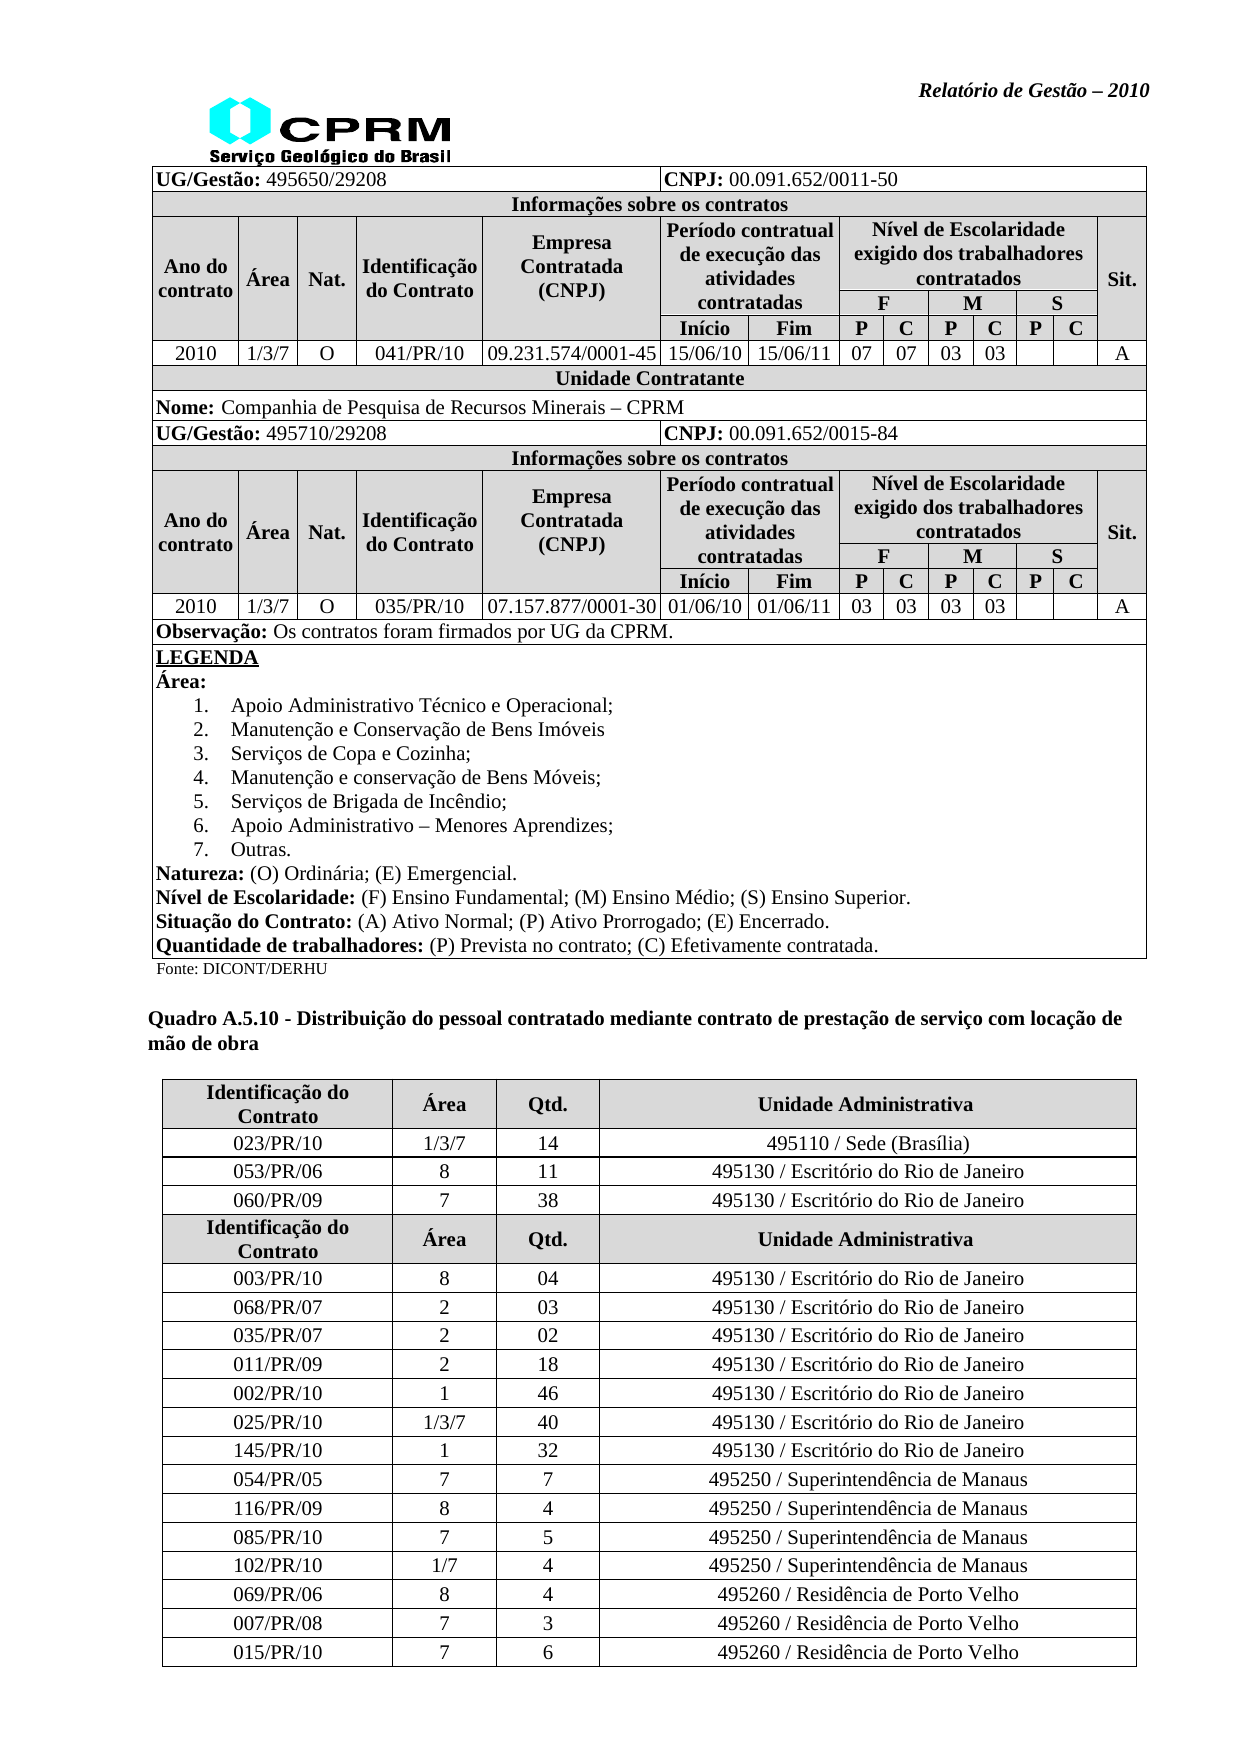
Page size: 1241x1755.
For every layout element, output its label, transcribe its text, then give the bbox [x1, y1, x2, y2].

table_cell Identificação do Contrato [357, 217, 482, 340]
table_cell 015/PR/10 [163, 1638, 392, 1666]
table_cell [1017, 594, 1053, 618]
table_cell C [1054, 316, 1097, 340]
table_cell 085/PR/10 [163, 1523, 392, 1551]
table_cell C [884, 569, 928, 593]
table_cell F [840, 291, 928, 314]
table_cell Qtd. [497, 1215, 599, 1263]
table_cell 025/PR/10 [163, 1408, 392, 1436]
table_cell 7 [393, 1186, 496, 1214]
table_cell A [1098, 341, 1146, 365]
table_cell 495130 / Escritório do Rio de Janeiro [600, 1379, 1136, 1407]
table_cell 40 [497, 1408, 599, 1436]
table_cell 495260 / Residência de Porto Velho [600, 1609, 1136, 1637]
table_cell Ano do contrato [153, 471, 238, 593]
table_cell 8 [393, 1264, 496, 1292]
table_header Qtd. [497, 1080, 599, 1128]
table_header Identificação do Contrato [163, 1080, 392, 1128]
table_cell Informações sobre os contratos [153, 446, 1146, 470]
table_cell 007/PR/08 [163, 1609, 392, 1637]
table_cell Período contratual de execução das atividades contratadas [661, 217, 839, 314]
table_cell 1 [393, 1437, 496, 1464]
table_cell 15/06/11 [749, 341, 839, 365]
table_cell 7 [393, 1638, 496, 1666]
table_cell 32 [497, 1437, 599, 1464]
table_cell 495130 / Escritório do Rio de Janeiro [600, 1322, 1136, 1349]
table_cell 053/PR/06 [163, 1158, 392, 1185]
table_cell 1 [393, 1379, 496, 1407]
table_header Área [393, 1080, 496, 1128]
table_cell 4 [497, 1494, 599, 1522]
table_cell P [929, 569, 973, 593]
table_cell 01/06/11 [749, 594, 839, 618]
table_cell Início [661, 316, 748, 340]
table_cell 068/PR/07 [163, 1293, 392, 1321]
table_cell Unidade Contratante [153, 366, 1146, 390]
table_cell 054/PR/05 [163, 1465, 392, 1493]
table_cell 495130 / Escritório do Rio de Janeiro [600, 1158, 1136, 1185]
table_cell Nome: Companhia de Pesquisa de Recursos Minerais – CPRM [153, 391, 1146, 420]
table_cell Observação: Os contratos foram firmados por UG da CPRM. [153, 620, 1146, 643]
table_cell Nat. [298, 217, 356, 340]
table_cell C [974, 316, 1016, 340]
table_cell 4 [497, 1552, 599, 1579]
table_cell 2010 [153, 594, 238, 618]
table_cell P [840, 316, 883, 340]
table_cell 495250 / Superintendência de Manaus [600, 1494, 1136, 1522]
table_cell 46 [497, 1379, 599, 1407]
table_cell 18 [497, 1350, 599, 1378]
table_cell P [1017, 569, 1053, 593]
table_cell 011/PR/09 [163, 1350, 392, 1378]
table_cell Identificação do Contrato [163, 1215, 392, 1263]
table_cell Nível de Escolaridade exigido dos trabalhadores contratados [840, 217, 1097, 289]
table_cell Área [393, 1215, 496, 1263]
table_cell 2 [393, 1322, 496, 1349]
table_cell C [884, 316, 928, 340]
table_cell P [840, 569, 883, 593]
table_cell 2 [393, 1350, 496, 1378]
table_cell 03 [929, 594, 973, 618]
table_cell O [298, 341, 356, 365]
table_cell 7 [393, 1523, 496, 1551]
table_cell 6 [497, 1638, 599, 1666]
table_cell 7 [393, 1609, 496, 1637]
table_cell 145/PR/10 [163, 1437, 392, 1464]
table_cell [1054, 341, 1097, 365]
table_cell 1/3/7 [239, 341, 297, 365]
table_cell 01/06/10 [661, 594, 748, 618]
table_cell 8 [393, 1580, 496, 1608]
table_cell 03 [974, 341, 1016, 365]
table_cell 495130 / Escritório do Rio de Janeiro [600, 1408, 1136, 1436]
table_cell 023/PR/10 [163, 1129, 392, 1156]
table_cell 495250 / Superintendência de Manaus [600, 1465, 1136, 1493]
table_cell 495250 / Superintendência de Manaus [600, 1552, 1136, 1579]
table_cell Nat. [298, 471, 356, 593]
table_cell 1/3/7 [239, 594, 297, 618]
table_cell 4 [497, 1580, 599, 1608]
table_cell Empresa Contratada (CNPJ) [483, 217, 660, 340]
table_cell Fim [749, 316, 839, 340]
table_cell 03 [974, 594, 1016, 618]
table_cell Identificação do Contrato [357, 471, 482, 593]
table_cell Ano do contrato [153, 217, 238, 340]
table_cell LEGENDA Área: 1. Apoio Administrativo Técnico e Operacional; 2. Manutenção e Conservação de Bens Imóveis 3. Serviços de Copa e Cozinha; 4. Manutenção e conservação de Bens Móveis; 5. Serviços de Brigada de Incêndio; 6. Apoio Administrativo – Menores Aprendizes; 7. Outras. Natureza: (O) Ordinária; (E) Emergencial. Nível de Escolaridade: (F) Ensino Fundamental; (M) Ensino Médio; (S) Ensino Superior. Situação do Contrato: (A) Ativo Normal; (P) Ativo Prorrogado; (E) Encerrado. Quantidade de trabalhadores: (P) Prevista no contrato; (C) Efetivamente contratada. [153, 645, 1146, 957]
table_cell 03 [929, 341, 973, 365]
table_cell 1/3/7 [393, 1129, 496, 1156]
table_cell P [929, 316, 973, 340]
table_cell Unidade Administrativa [600, 1215, 1136, 1263]
table_cell 8 [393, 1494, 496, 1522]
table_cell 116/PR/09 [163, 1494, 392, 1522]
table_cell 495130 / Escritório do Rio de Janeiro [600, 1350, 1136, 1378]
table_cell 003/PR/10 [163, 1264, 392, 1292]
table_cell CNPJ: 00.091.652/0011-50 [661, 167, 1146, 191]
table_cell 1/3/7 [393, 1408, 496, 1436]
table_cell 2010 [153, 341, 238, 365]
table_cell 04 [497, 1264, 599, 1292]
table_cell 09.231.574/0001-45 [483, 341, 660, 365]
table_cell O [298, 594, 356, 618]
table_cell Área [239, 471, 297, 593]
table_cell Empresa Contratada (CNPJ) [483, 471, 660, 593]
table_cell 14 [497, 1129, 599, 1156]
table_cell 035/PR/10 [357, 594, 482, 618]
table_cell 7 [497, 1465, 599, 1493]
table_cell Sit. [1098, 217, 1146, 340]
table_cell 38 [497, 1186, 599, 1214]
table_cell C [1054, 569, 1097, 593]
table_cell 07 [840, 341, 883, 365]
table_cell 495260 / Residência de Porto Velho [600, 1638, 1136, 1666]
table_cell Área [239, 217, 297, 340]
table_cell M [929, 544, 1016, 568]
table_cell A [1098, 594, 1146, 618]
table_cell S [1017, 291, 1097, 314]
table_cell 035/PR/07 [163, 1322, 392, 1349]
table_cell 7 [393, 1465, 496, 1493]
table_cell M [929, 291, 1016, 314]
table_cell 495130 / Escritório do Rio de Janeiro [600, 1293, 1136, 1321]
table_header Unidade Administrativa [600, 1080, 1136, 1128]
table_cell 495130 / Escritório do Rio de Janeiro [600, 1186, 1136, 1214]
table_cell Nível de Escolaridade exigido dos trabalhadores contratados [840, 471, 1097, 543]
table_cell 03 [497, 1293, 599, 1321]
table_cell 495130 / Escritório do Rio de Janeiro [600, 1437, 1136, 1464]
table_cell UG/Gestão: 495650/29208 [153, 167, 660, 191]
text Quadro A.5.10 - Distribuição do pessoal contratado mediante contrato de prestação de serviço com locação de mão de obra [148, 1006, 1152, 1054]
table_cell 07 [884, 341, 928, 365]
table_cell 102/PR/10 [163, 1552, 392, 1579]
table_cell 02 [497, 1322, 599, 1349]
table_cell [1054, 594, 1097, 618]
table_cell F [840, 544, 928, 568]
table_cell 495110 / Sede (Brasília) [600, 1129, 1136, 1156]
table_cell 069/PR/06 [163, 1580, 392, 1608]
table_cell 07.157.877/0001-30 [483, 594, 660, 618]
table_cell 15/06/10 [661, 341, 748, 365]
table_cell 2 [393, 1293, 496, 1321]
table_cell 8 [393, 1158, 496, 1185]
table_cell CNPJ: 00.091.652/0015-84 [661, 421, 1146, 445]
text Fonte: DICONT/DERHU [148, 958, 1152, 978]
table_cell 3 [497, 1609, 599, 1637]
table_cell 03 [840, 594, 883, 618]
table_cell 11 [497, 1158, 599, 1185]
table_cell 1/7 [393, 1552, 496, 1579]
table_cell Sit. [1098, 471, 1146, 593]
table_cell 041/PR/10 [357, 341, 482, 365]
table_cell Início [661, 569, 748, 593]
table_cell Fim [749, 569, 839, 593]
table_cell 002/PR/10 [163, 1379, 392, 1407]
table_cell [1017, 341, 1053, 365]
table_cell UG/Gestão: 495710/29208 [153, 421, 660, 445]
table_cell Informações sobre os contratos [153, 192, 1146, 216]
table_cell 495250 / Superintendência de Manaus [600, 1523, 1136, 1551]
table_cell 495260 / Residência de Porto Velho [600, 1580, 1136, 1608]
table_cell P [1017, 316, 1053, 340]
table_cell 5 [497, 1523, 599, 1551]
table_cell C [974, 569, 1016, 593]
table_cell Período contratual de execução das atividades contratadas [661, 471, 839, 568]
table_cell 03 [884, 594, 928, 618]
table_cell 495130 / Escritório do Rio de Janeiro [600, 1264, 1136, 1292]
table_cell 060/PR/09 [163, 1186, 392, 1214]
table_cell S [1017, 544, 1097, 568]
